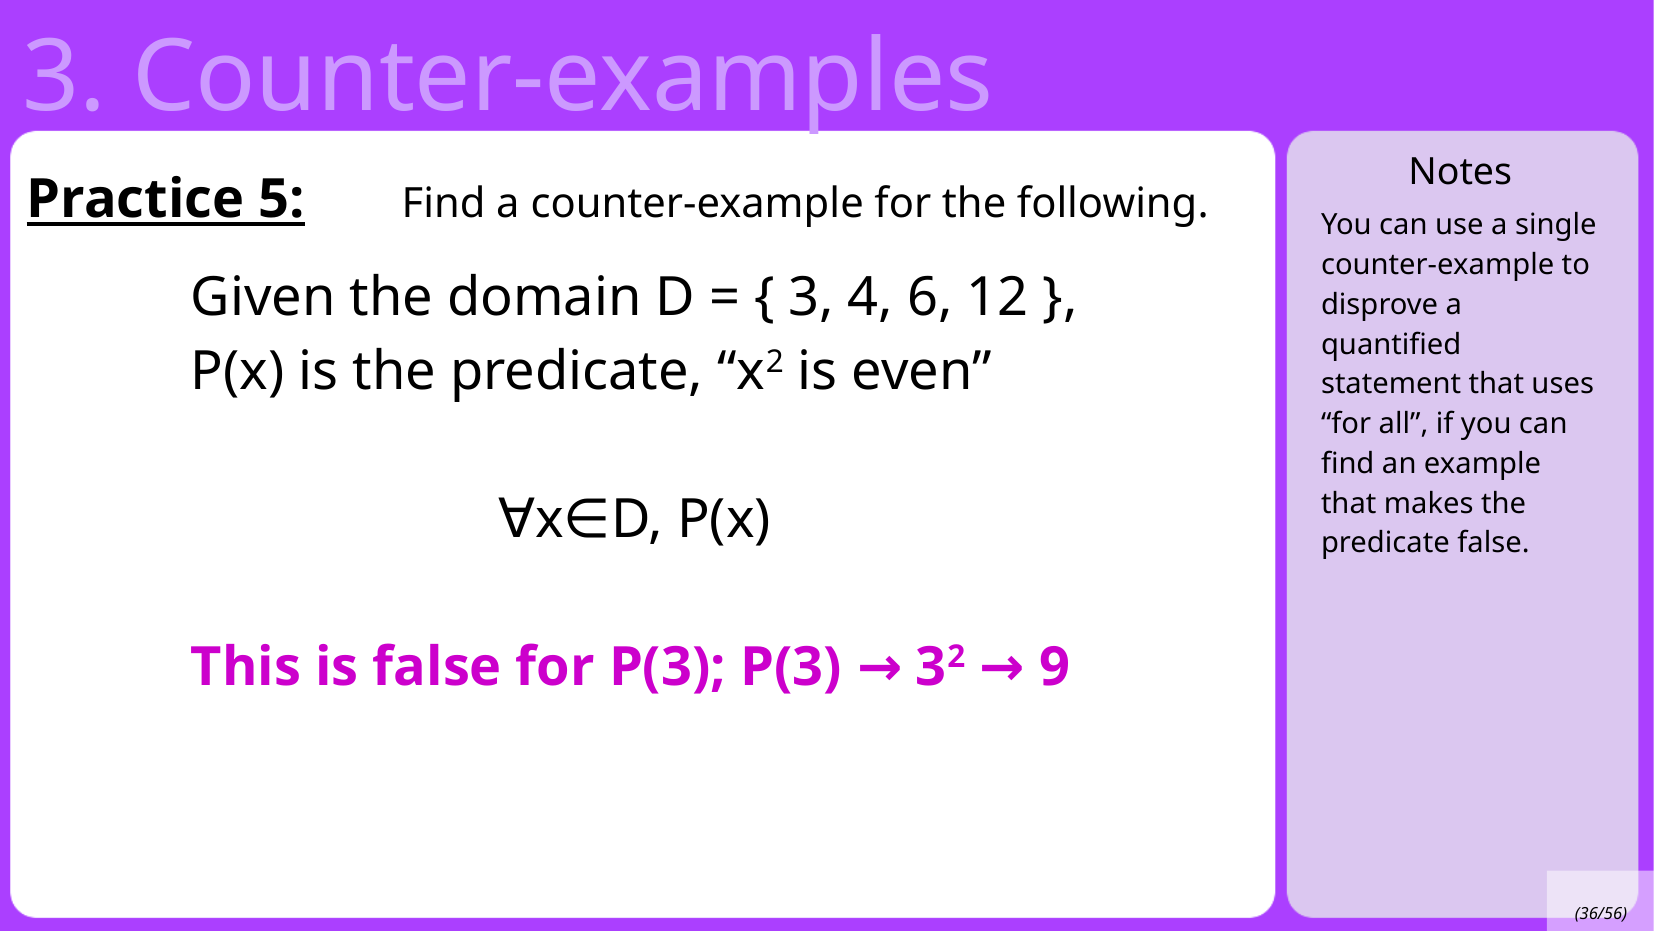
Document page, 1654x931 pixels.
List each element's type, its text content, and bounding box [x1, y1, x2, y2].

text_box Given the domain D = { 3, 4, 6, 12 }, P(x) is the predicate, “x2 is even” ∀x∈D, P(x) This is false for P(3); P(3) → 32 → 9 [59, 257, 1211, 623]
picture [0, 0, 1654, 931]
text_box You can use a single counter-example to disprove a quantified statement that uses “for all”, if you can find an example that makes the predicate false. [1305, 229, 1613, 537]
text_box Practice 5: Find a counter-example for the following. [26, 159, 1256, 245]
text_box (56/56) [1546, 877, 1654, 931]
text_box Notes [1290, 141, 1631, 199]
title 3. Counter-examples [22, 13, 1511, 130]
